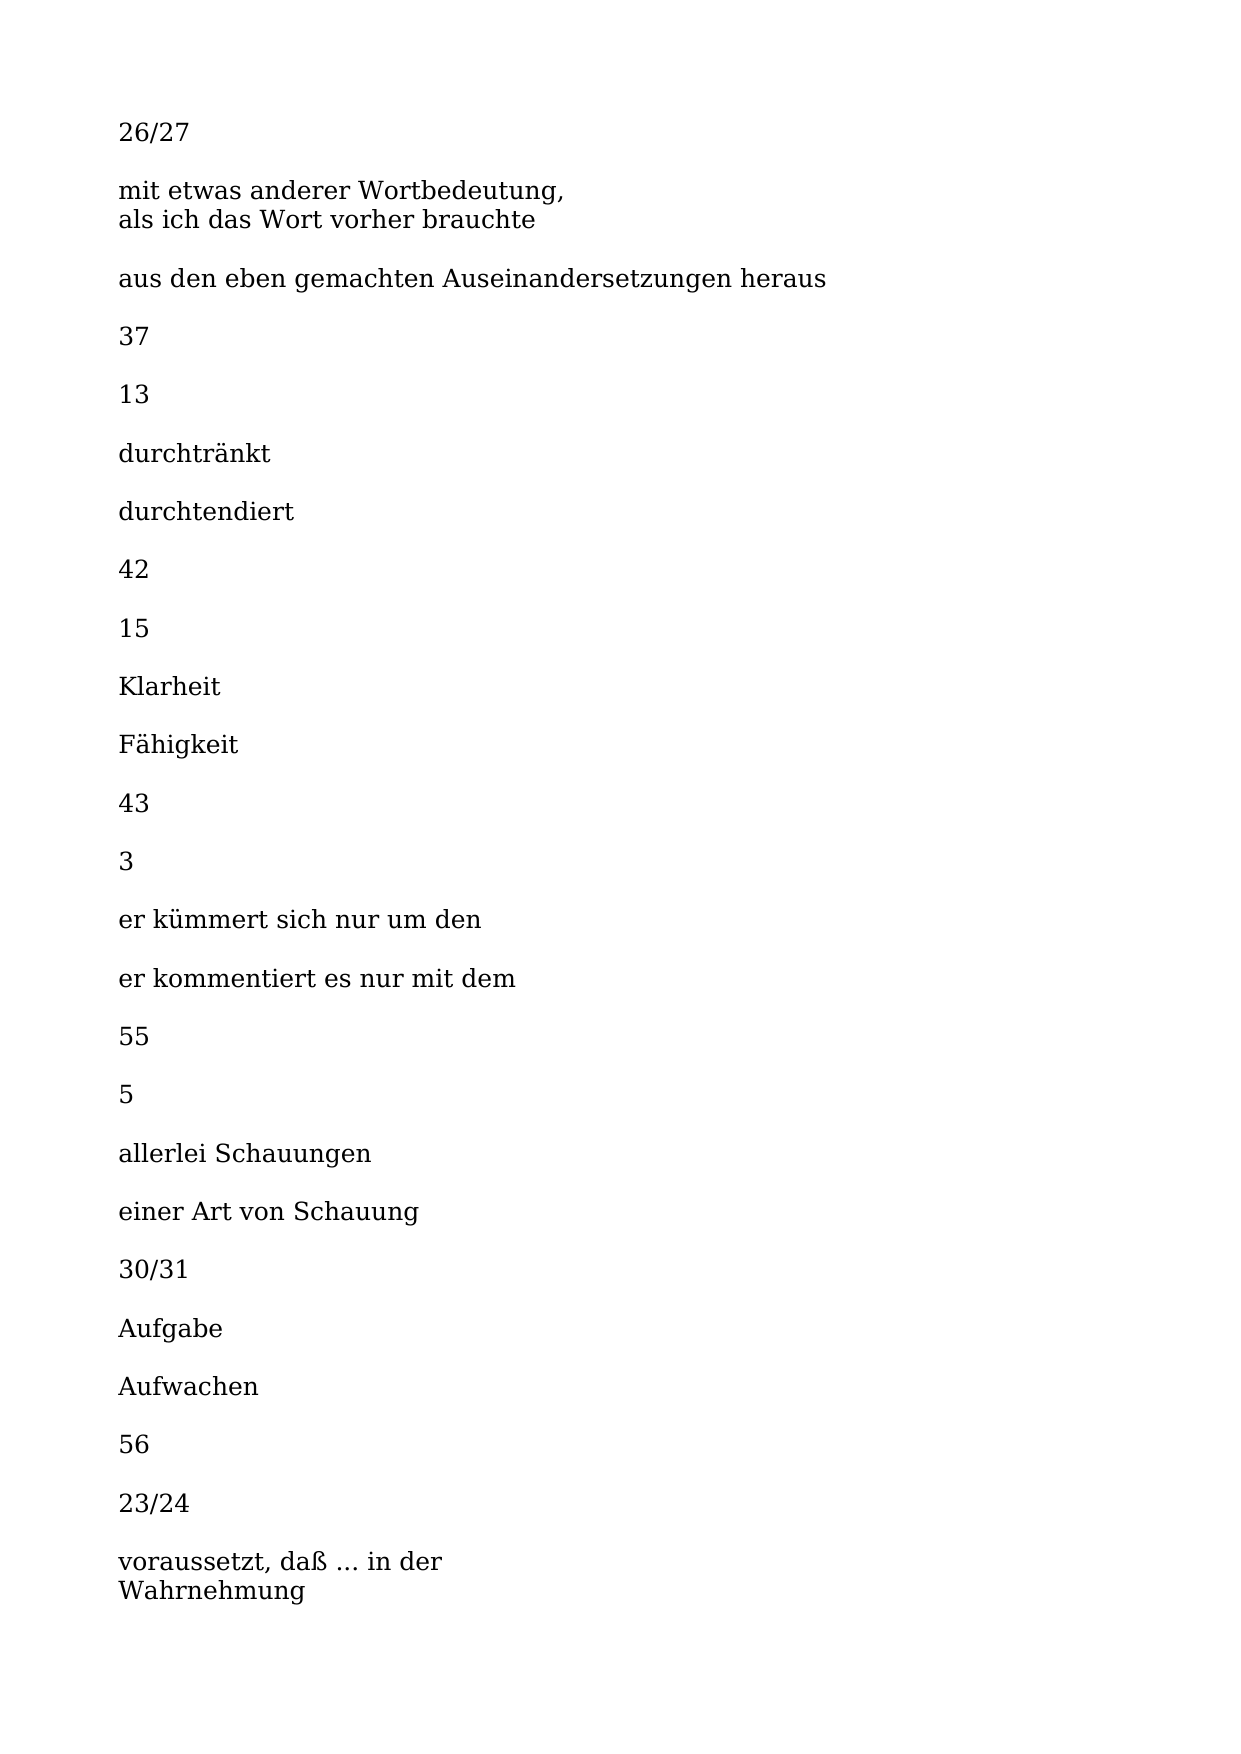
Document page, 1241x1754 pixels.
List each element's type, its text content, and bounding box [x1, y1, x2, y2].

text er kümmert sich nur um den [118, 906, 1122, 935]
text 55 [118, 1022, 1122, 1051]
text mit etwas anderer Wortbedeutung, [118, 176, 1122, 206]
text voraussetzt, daß ... in der [118, 1547, 1122, 1576]
text 43 [118, 789, 1122, 818]
text Fähigkeit [118, 731, 1122, 760]
text 3 [118, 847, 1122, 876]
text 26/27 [118, 118, 1122, 147]
text aus den eben gemachten Auseinandersetzungen heraus [118, 264, 1122, 293]
text 13 [118, 381, 1122, 410]
text Aufwachen [118, 1372, 1122, 1401]
text Aufgabe [118, 1314, 1122, 1343]
text 42 [118, 556, 1122, 585]
text 37 [118, 322, 1122, 351]
text allerlei Schauungen [118, 1139, 1122, 1168]
text 56 [118, 1431, 1122, 1460]
text er kommentiert es nur mit dem [118, 964, 1122, 993]
text 30/31 [118, 1256, 1122, 1285]
text Wahrnehmung [118, 1576, 1122, 1606]
text durchtendiert [118, 497, 1122, 526]
text als ich das Wort vorher brauchte [118, 206, 1122, 235]
text 23/24 [118, 1489, 1122, 1518]
text Klarheit [118, 672, 1122, 701]
text 15 [118, 614, 1122, 643]
text 5 [118, 1081, 1122, 1110]
text einer Art von Schauung [118, 1197, 1122, 1226]
text durchtränkt [118, 439, 1122, 468]
